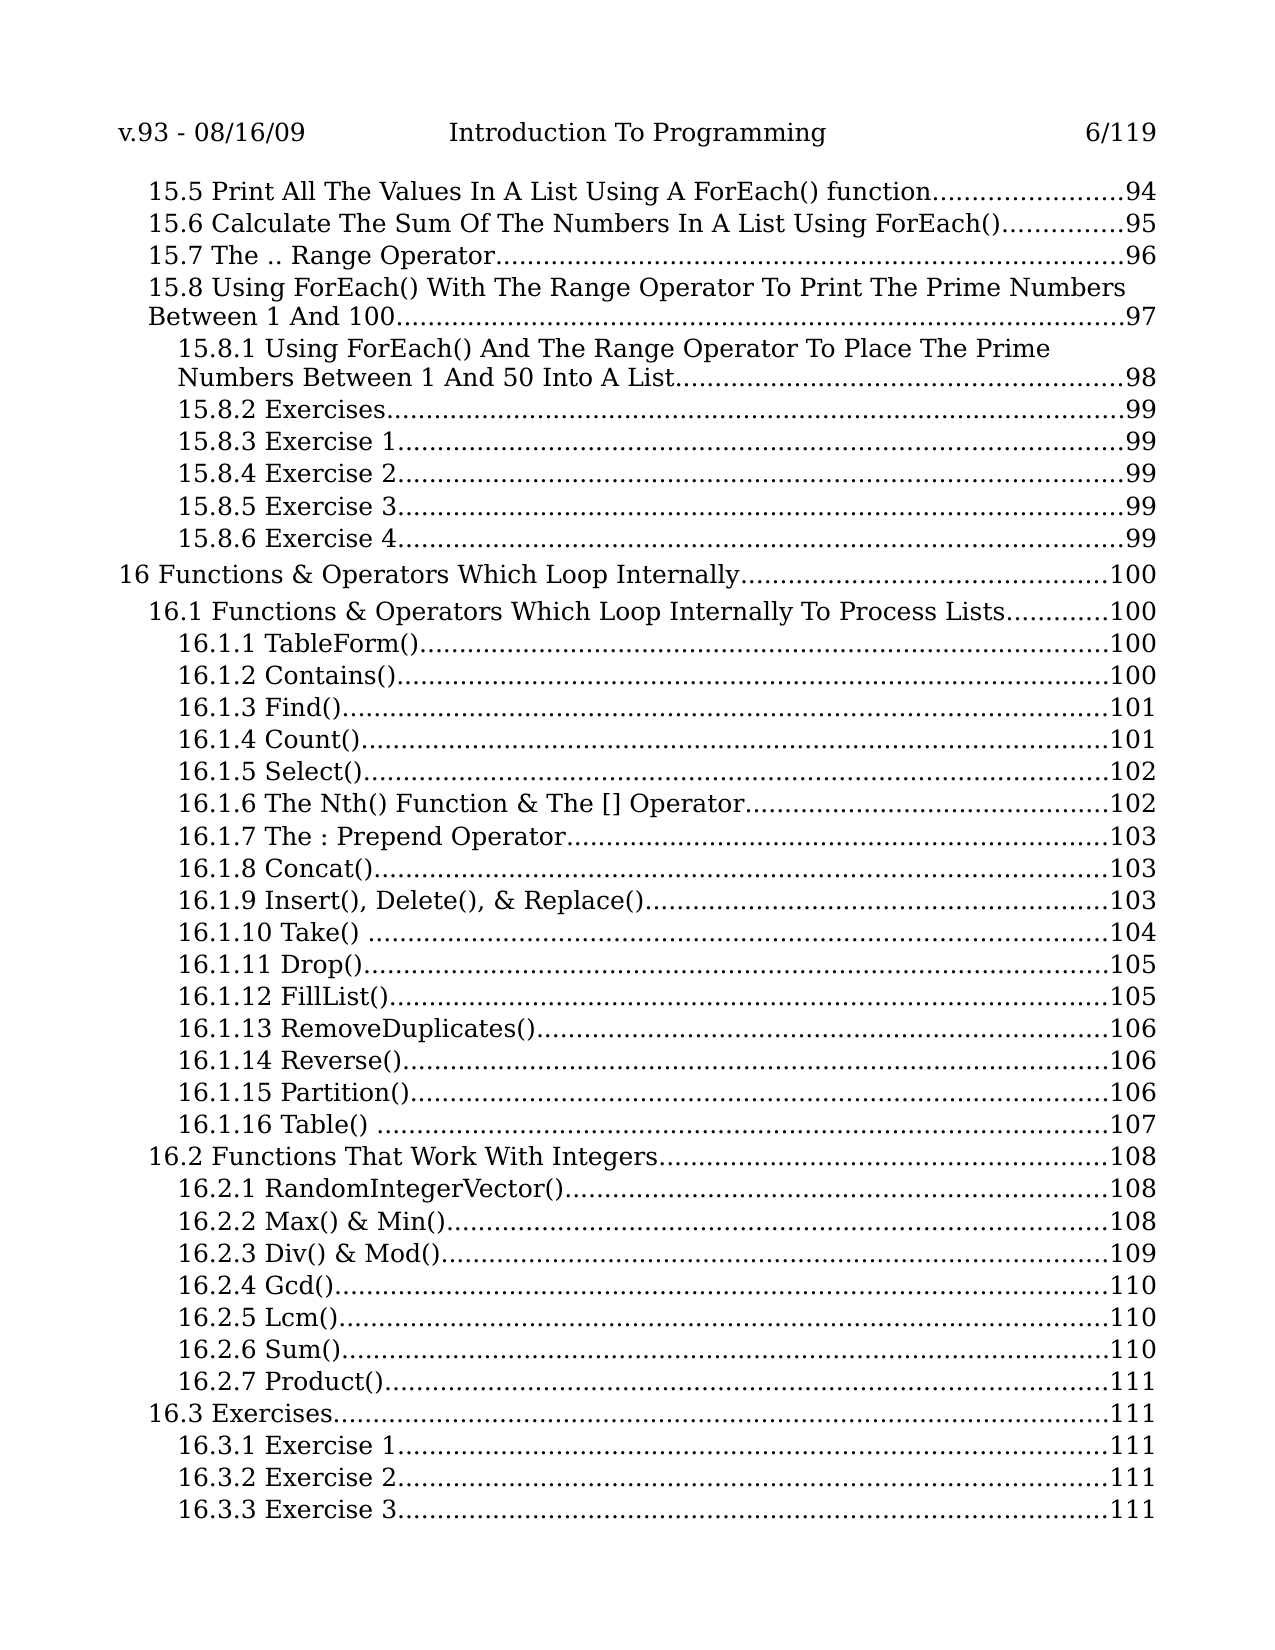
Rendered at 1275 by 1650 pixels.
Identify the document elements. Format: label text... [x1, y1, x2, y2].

text 16 Functions & Operators Which Loop Internally 100 [118, 561, 1157, 590]
text 16.2.1 RandomIntegerVector() 108 [177, 1175, 1157, 1204]
text 16.1.5 Select() 102 [177, 758, 1157, 787]
text 16.3.3 Exercise 3 111 [177, 1496, 1157, 1525]
text 16.2.3 Div() & Mod() 109 [177, 1239, 1157, 1268]
text 16.1.14 Reverse() 106 [177, 1046, 1157, 1076]
text 15.8.3 Exercise 1 99 [177, 428, 1157, 457]
text 16.2.5 Lcm() 110 [177, 1303, 1157, 1332]
text 16.3.1 Exercise 1 111 [177, 1431, 1157, 1461]
text 15.8.6 Exercise 4 99 [177, 524, 1157, 553]
text 16.1.3 Find() 101 [177, 693, 1157, 723]
text 15.8.4 Exercise 2 99 [177, 460, 1157, 489]
text 16.2 Functions That Work With Integers 108 [148, 1143, 1157, 1172]
text 15.7 The .. Range Operator 96 [148, 241, 1157, 270]
text 16.1.7 The : Prepend Operator 103 [177, 822, 1157, 851]
text 16.1.13 RemoveDuplicates() 106 [177, 1014, 1157, 1043]
text 16.2.6 Sum() 110 [177, 1335, 1157, 1364]
text 15.5 Print All The Values In A List Using A ForEach() function 94 [148, 177, 1157, 206]
text 15.8.5 Exercise 3 99 [177, 492, 1157, 521]
text 16.1.2 Contains() 100 [177, 661, 1157, 691]
text 16.1.12 FillList() 105 [177, 982, 1157, 1011]
text 15.8 Using ForEach() With The Range Operator To Print The Prime Numbers Between 1 And 100 97 [148, 273, 1157, 331]
text 16.1 Functions & Operators Which Loop Internally To Process Lists 100 [148, 597, 1157, 626]
text 16.1.9 Insert(), Delete(), & Replace() 103 [177, 886, 1157, 915]
text 16.1.8 Concat() 103 [177, 854, 1157, 883]
text 15.8.1 Using ForEach() And The Range Operator To Place The Prime Numbers Between 1 And 50 Into A List 98 [177, 334, 1157, 393]
text 16.2.7 Product() 111 [177, 1367, 1157, 1396]
text 16.1.4 Count() 101 [177, 726, 1157, 755]
text 16.2.2 Max() & Min() 108 [177, 1207, 1157, 1236]
text 15.6 Calculate The Sum Of The Numbers In A List Using ForEach() 95 [148, 209, 1157, 238]
text 15.8.2 Exercises 99 [177, 396, 1157, 425]
text 16.1.16 Table() 107 [177, 1111, 1157, 1140]
text 16.1.15 Partition() 106 [177, 1078, 1157, 1108]
text 16.1.10 Take() 104 [177, 918, 1157, 947]
text 16.1.11 Drop() 105 [177, 950, 1157, 979]
text 16.3.2 Exercise 2 111 [177, 1463, 1157, 1493]
text 16.1.1 TableForm() 100 [177, 629, 1157, 658]
text 16.3 Exercises 111 [148, 1399, 1157, 1428]
text 16.2.4 Gcd() 110 [177, 1271, 1157, 1300]
text 16.1.6 The Nth() Function & The [] Operator 102 [177, 790, 1157, 819]
